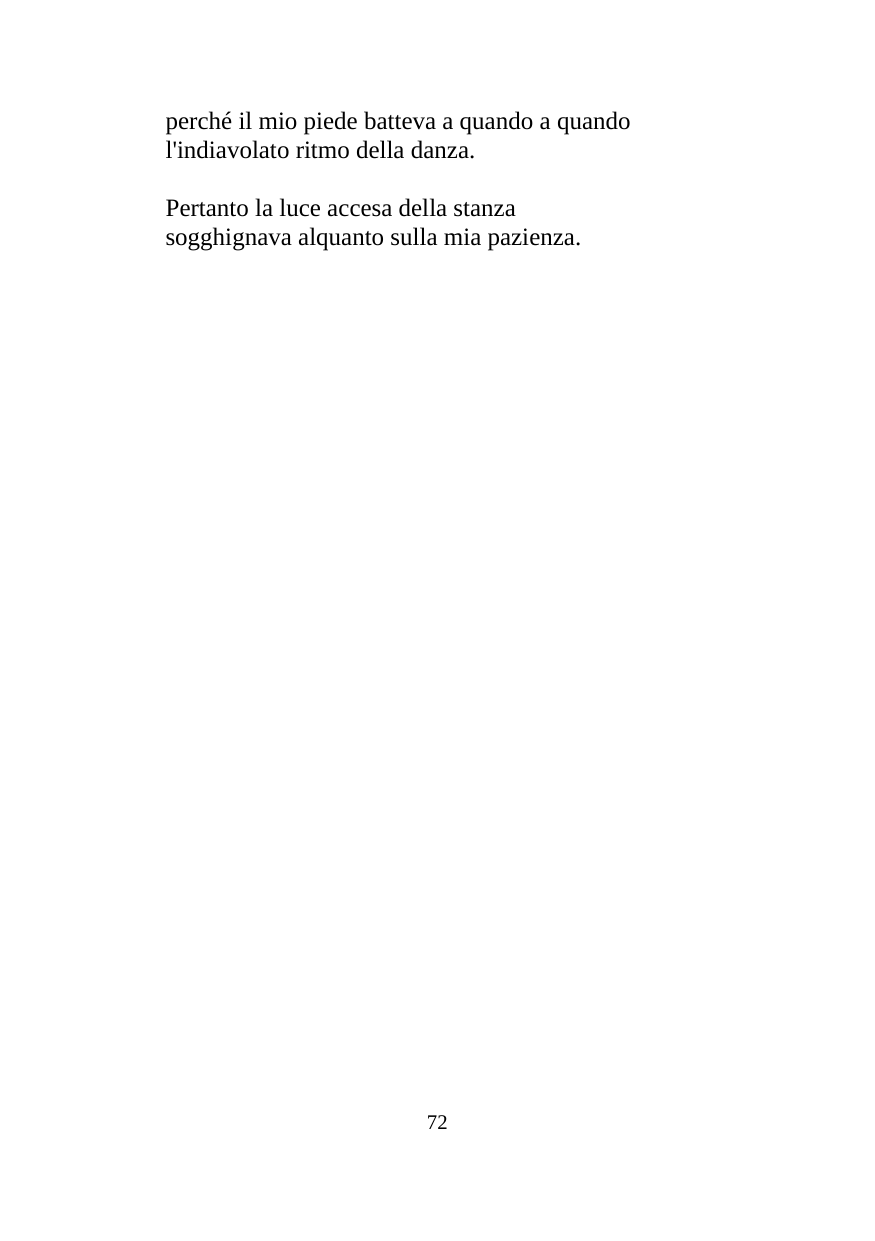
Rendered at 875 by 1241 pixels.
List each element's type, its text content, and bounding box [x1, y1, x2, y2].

text Pertanto la luce accesa della stanza sogghignava alquanto sulla mia pazienza. [165, 193, 768, 251]
text perché il mio piede batteva a quando a quando l'indiavolato ritmo della danza. [165, 106, 768, 164]
